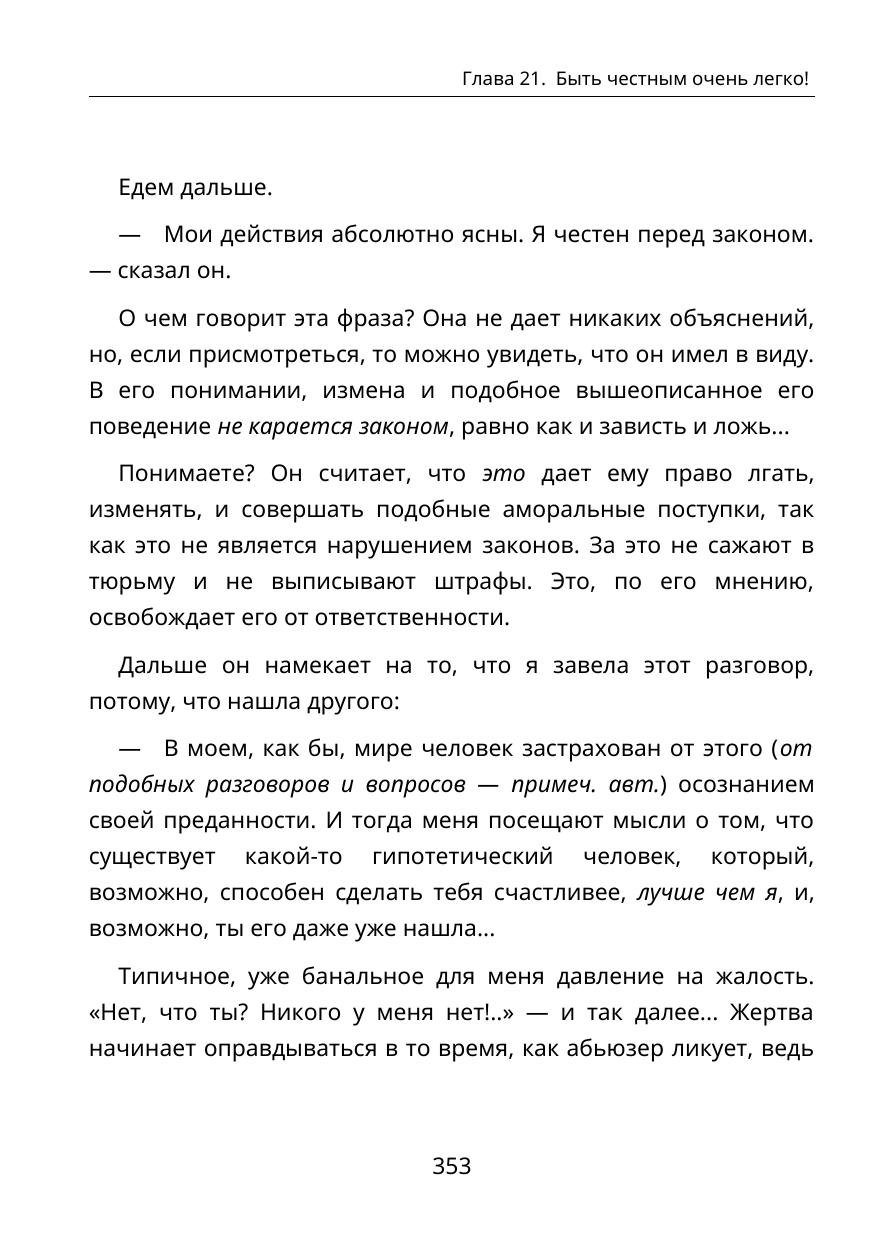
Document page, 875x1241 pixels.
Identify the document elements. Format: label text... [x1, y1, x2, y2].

list Мои действия абсолютно ясны. Я честен перед законом. — сказал он. [88, 218, 815, 285]
text Дальше он намекает на то, что я завела этот разговор, потому, что нашла другого: [88, 649, 815, 716]
text Типичное, уже банальное для меня давление на жалость. «Нет, что ты? Никого у меня нет!..» — и так далее... Жертва начинает оправдываться в то время, как абьюзер ликует, ведь [88, 960, 815, 1063]
text О чем говорит эта фраза? Она не дает никаких объяснений, но, если присмотреться, то можно увидеть, что он имел в виду. В его понимании, измена и подобное вышеописанное его поведение не карается законом, равно как и зависть и ложь... [88, 302, 815, 441]
list В моем, как бы, мире человек застрахован от этого (от подобных разговоров и вопросов — примеч. авт.) осознанием своей преданности. И тогда меня посещают мысли о том, что существует какой-то гипотетический человек, который, возможно, способен сделать тебя счастливее, лучше чем я, и, возможно, ты его даже уже нашла... [88, 732, 815, 943]
text Едем дальше. [88, 170, 815, 202]
text Понимаете? Он считает, что это дает ему право лгать, изменять, и совершать подобные аморальные поступки, так как это не является нарушением законов. За это не сажают в тюрьму и не выписывают штрафы. Это, по его мнению, освобождает его от ответственности. [88, 457, 815, 632]
